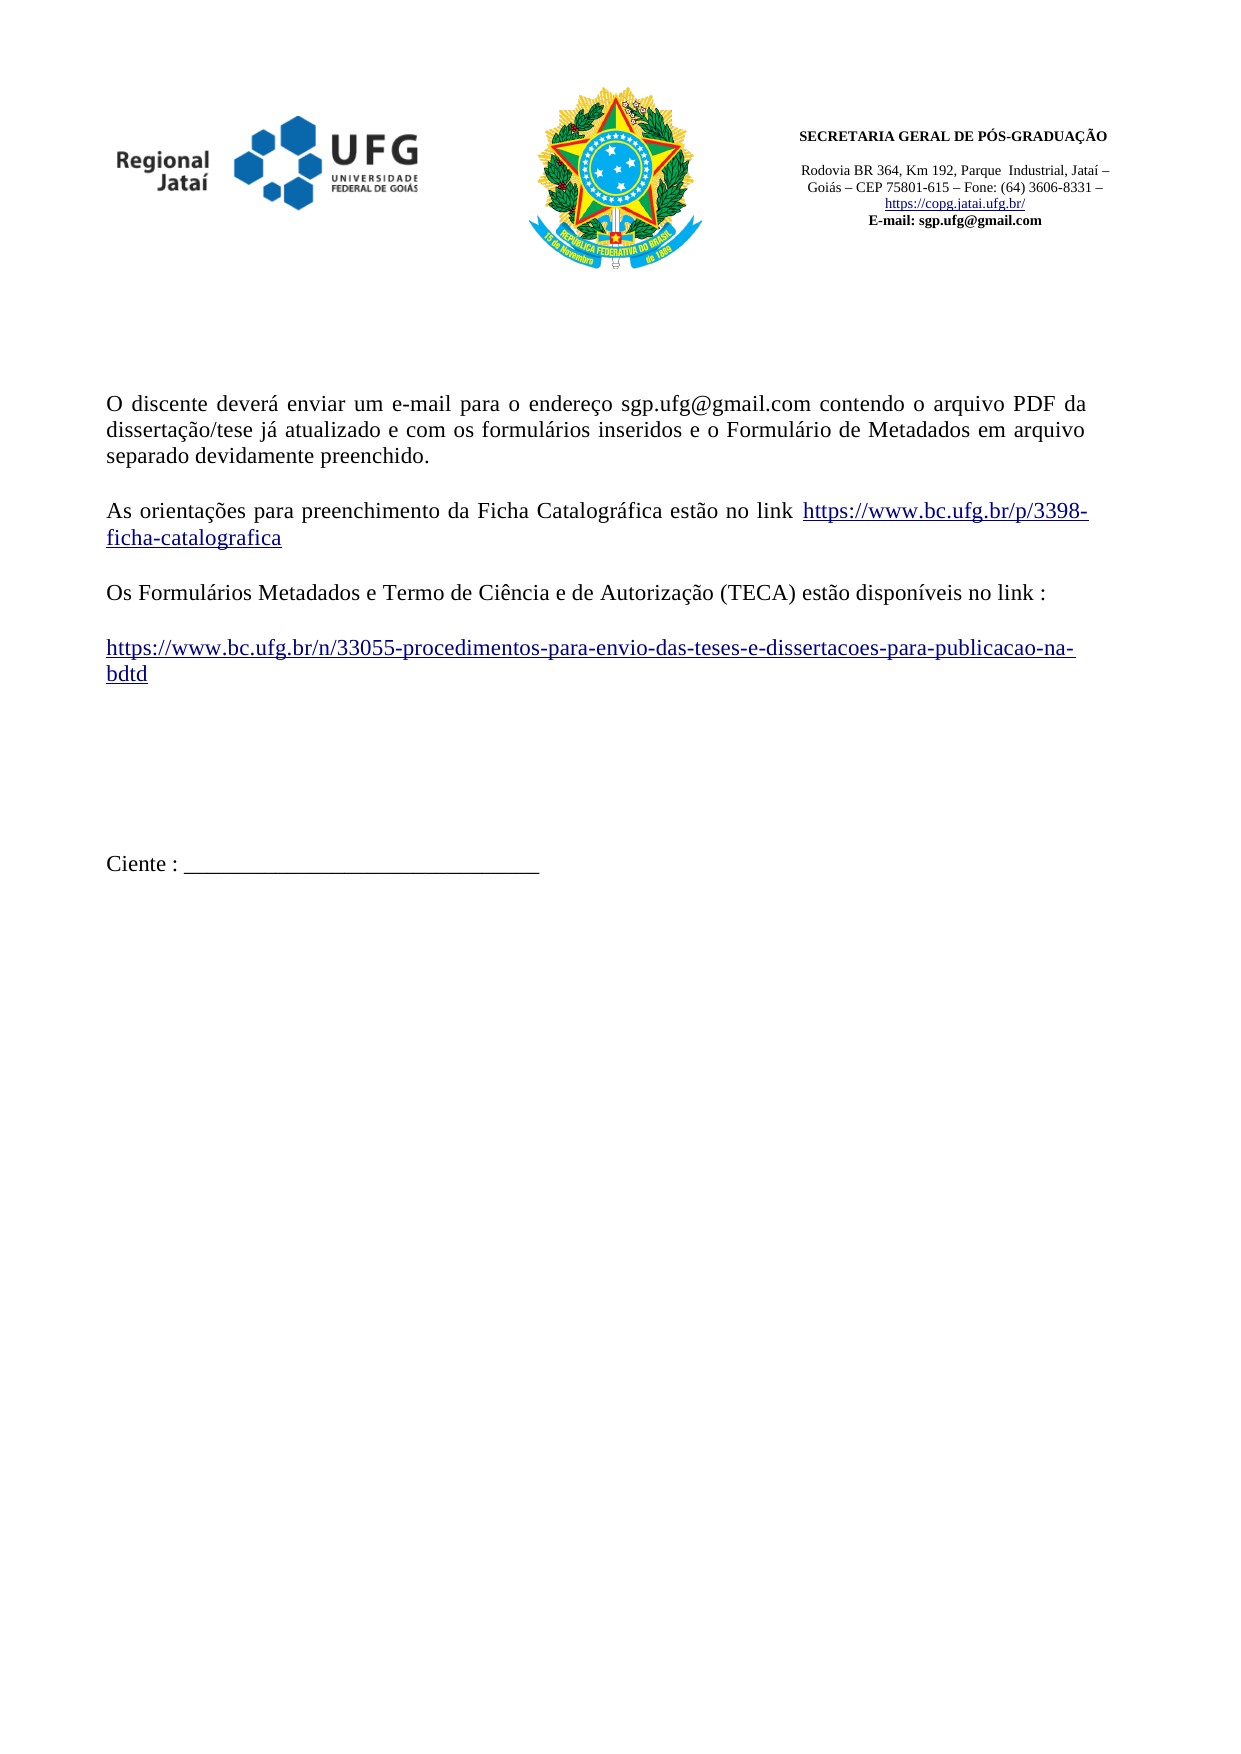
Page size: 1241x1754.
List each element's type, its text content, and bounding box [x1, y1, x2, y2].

text Ciente : _______________________________ [106, 849, 1088, 876]
picture [569, 236, 582, 247]
picture [639, 244, 648, 251]
picture [553, 241, 559, 248]
picture [528, 87, 703, 269]
picture [117, 116, 418, 211]
picture [638, 223, 703, 269]
text O discente deverá enviar um e-mail para o endereço sgp.ufg@gmail.com contendo o arquivo PDF da dissertação/tese já atualizado e com os formulários inseridos e o Formulário de Metadados em arquivo separado devidamente preenchido. [106, 389, 1088, 469]
picture [599, 258, 632, 269]
picture [587, 246, 594, 252]
text https://www.bc.ufg.br/n/33055-procedimentos-para-envio-das-teses-e-dissertacoes-para-publicacao-na-bdtd [106, 634, 1088, 687]
picture [561, 247, 592, 264]
text Os Formulários Metadados e Termo de Ciência e de Autorização (TECA) estão disponíveis no link : [106, 579, 1088, 605]
picture [601, 247, 636, 255]
picture [660, 247, 671, 256]
text As orientações para preenchimento da Ficha Catalográfica estão no link https://www.bc.ufg.br/p/3398-ficha-catalografica [106, 497, 1088, 550]
picture [650, 232, 669, 246]
picture [562, 231, 568, 238]
